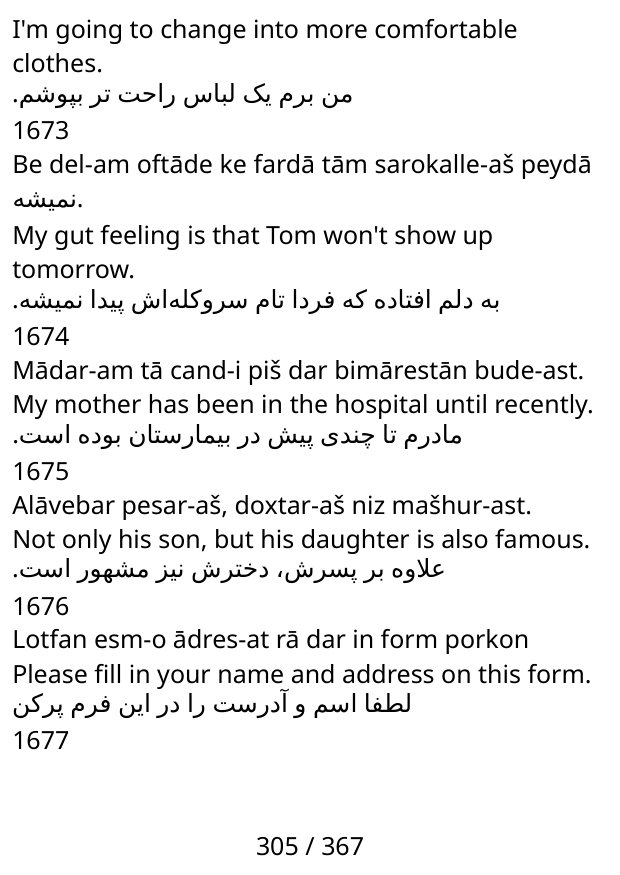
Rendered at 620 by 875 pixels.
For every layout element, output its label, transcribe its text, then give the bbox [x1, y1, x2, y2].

text Be del-am oftāde ke fardā tām sarokalle‌-aš peydā نمیشه. [12, 147, 607, 218]
text My gut feeling is that Tom won't show up tomorrow. [12, 218, 607, 286]
text Please fill in your name and address on this form. [12, 656, 607, 690]
text 1677 [12, 723, 607, 757]
text Alāvebar pesar-aš, doxtar-aš niz mašhur-ast. [12, 487, 607, 521]
text 1675 [12, 453, 607, 487]
text 1674 [12, 318, 607, 353]
text مادرم تا چندی پیش در بیمارستان بوده است. [12, 421, 607, 453]
text 1676 [12, 588, 607, 622]
text لطفا اسم و آدرست را در این فرم پرکن [12, 690, 607, 723]
text من برم یک لباس راحت تر بپوشم. [12, 80, 607, 113]
text 1673 [12, 113, 607, 147]
text Not only his son, but his daughter is also famous. [12, 521, 607, 556]
text به دلم افتاده که فردا تام سروکله‌اش پیدا نمیشه. [12, 286, 607, 318]
text Mādar-am tā cand-i piš dar bimārestān bude-ast. [12, 353, 607, 387]
text I'm going to change into more comfortable clothes. [12, 12, 607, 80]
text علاوه بر پسرش، دخترش نیز مشهور است. [12, 556, 607, 588]
text Lotfan esm-o ādres-at rā dar in form porkon [12, 622, 607, 656]
text My mother has been in the hospital until recently. [12, 387, 607, 421]
